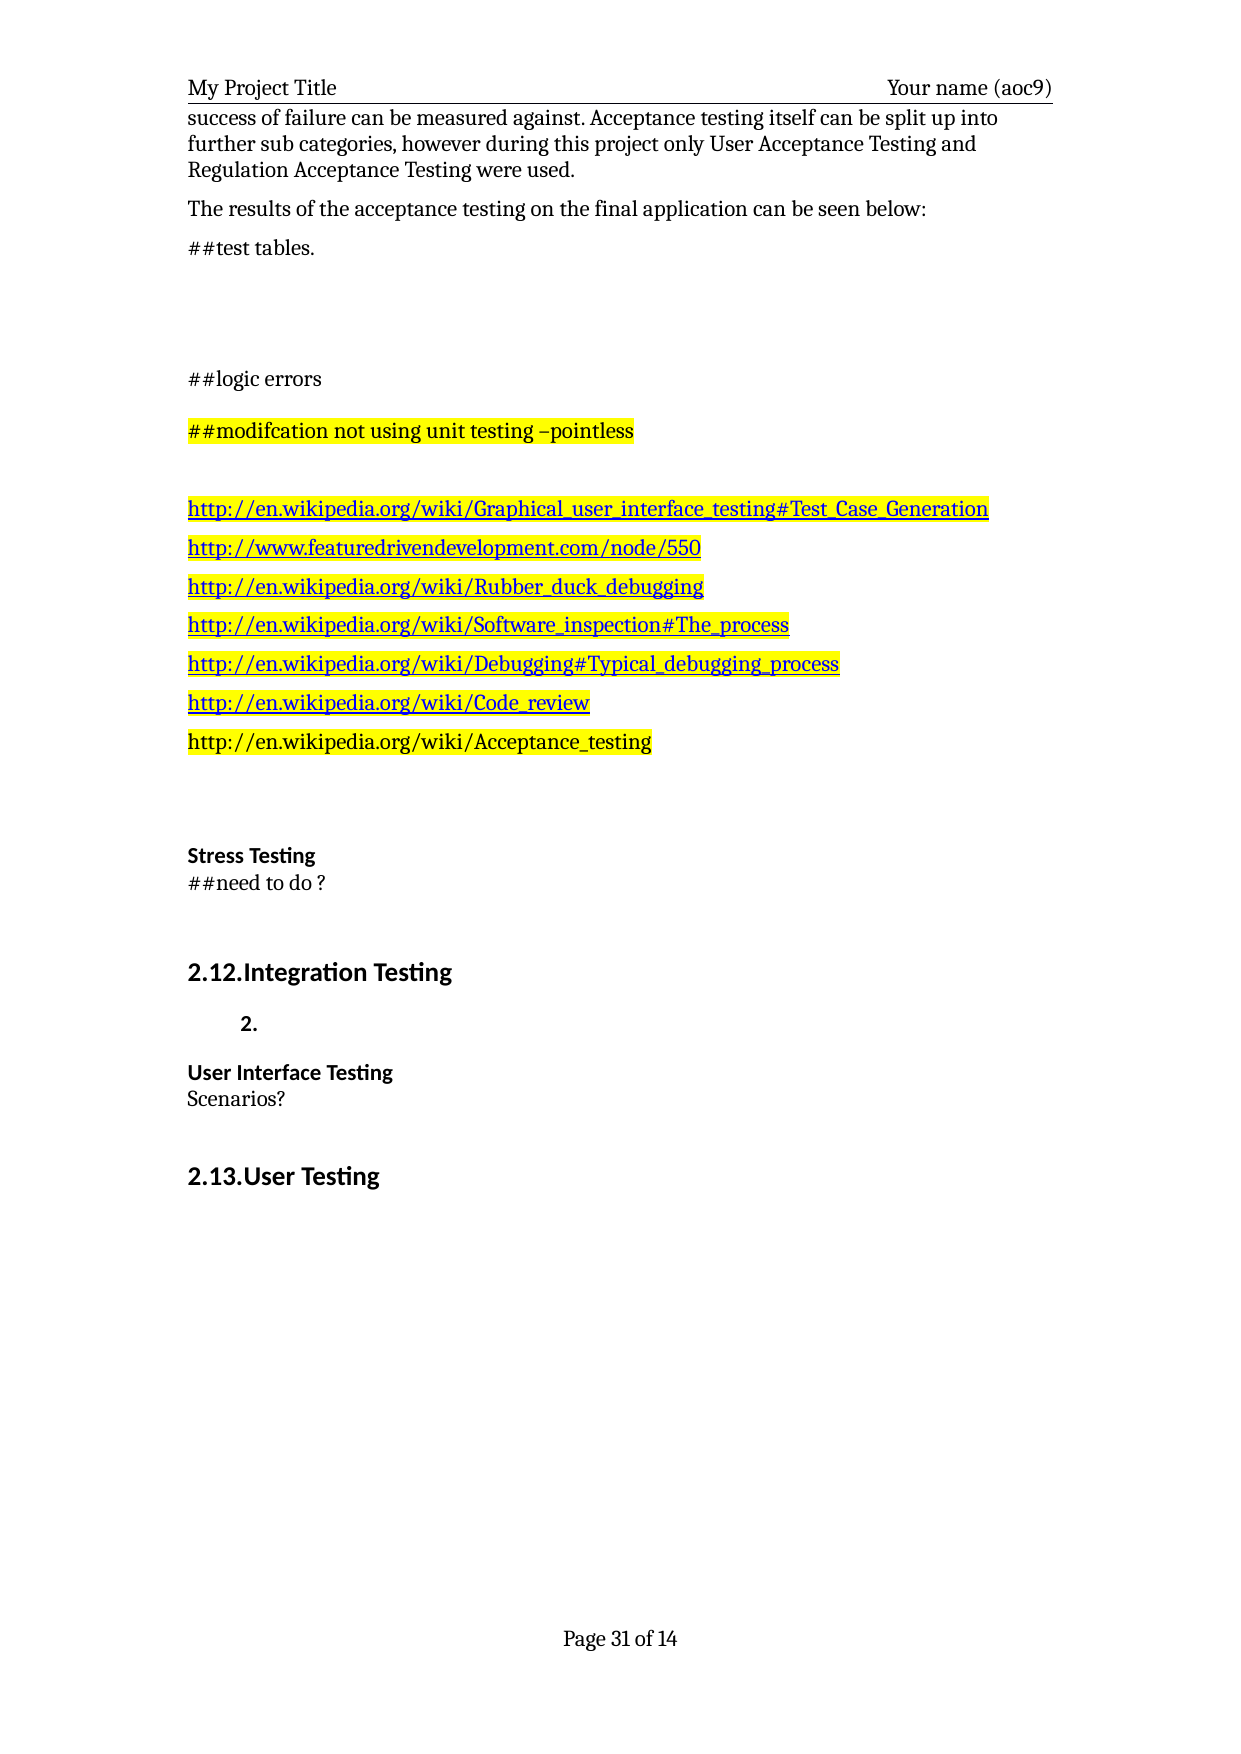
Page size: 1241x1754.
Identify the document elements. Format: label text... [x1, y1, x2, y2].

text ##need to do ? [187, 869, 1053, 896]
text http://en.wikipedia.org/wiki/Acceptance_testing [187, 729, 1053, 755]
text ##test tables. [187, 235, 1053, 261]
text ##logic errors [187, 365, 1053, 392]
text Scenarios? [187, 1086, 1053, 1112]
subtitle Integration Testing [187, 955, 1053, 988]
text http://en.wikipedia.org/wiki/Software_inspection#The_process [187, 612, 1053, 639]
text ##modifcation not using unit testing –pointless [187, 418, 1053, 444]
text http://en.wikipedia.org/wiki/Code_review [187, 690, 1053, 716]
text success of failure can be measured against. Acceptance testing itself can be split up into further sub categories, however during this project only User Acceptance Testing and Regulation Acceptance Testing were used. [187, 104, 1053, 183]
text http://en.wikipedia.org/wiki/Graphical_user_interface_testing#Test_Case_Generation [187, 496, 1053, 522]
subtitle Stress Testing [187, 841, 1053, 869]
text The results of the acceptance testing on the final application can be seen below: [187, 196, 1053, 222]
subtitle User Testing [187, 1159, 1053, 1193]
subtitle User Interface Testing [187, 1058, 1053, 1086]
text http://en.wikipedia.org/wiki/Debugging#Typical_debugging_process [187, 651, 1053, 677]
text http://www.featuredrivendevelopment.com/node/550 [187, 534, 1053, 561]
text http://en.wikipedia.org/wiki/Rubber_duck_debugging [187, 573, 1053, 600]
